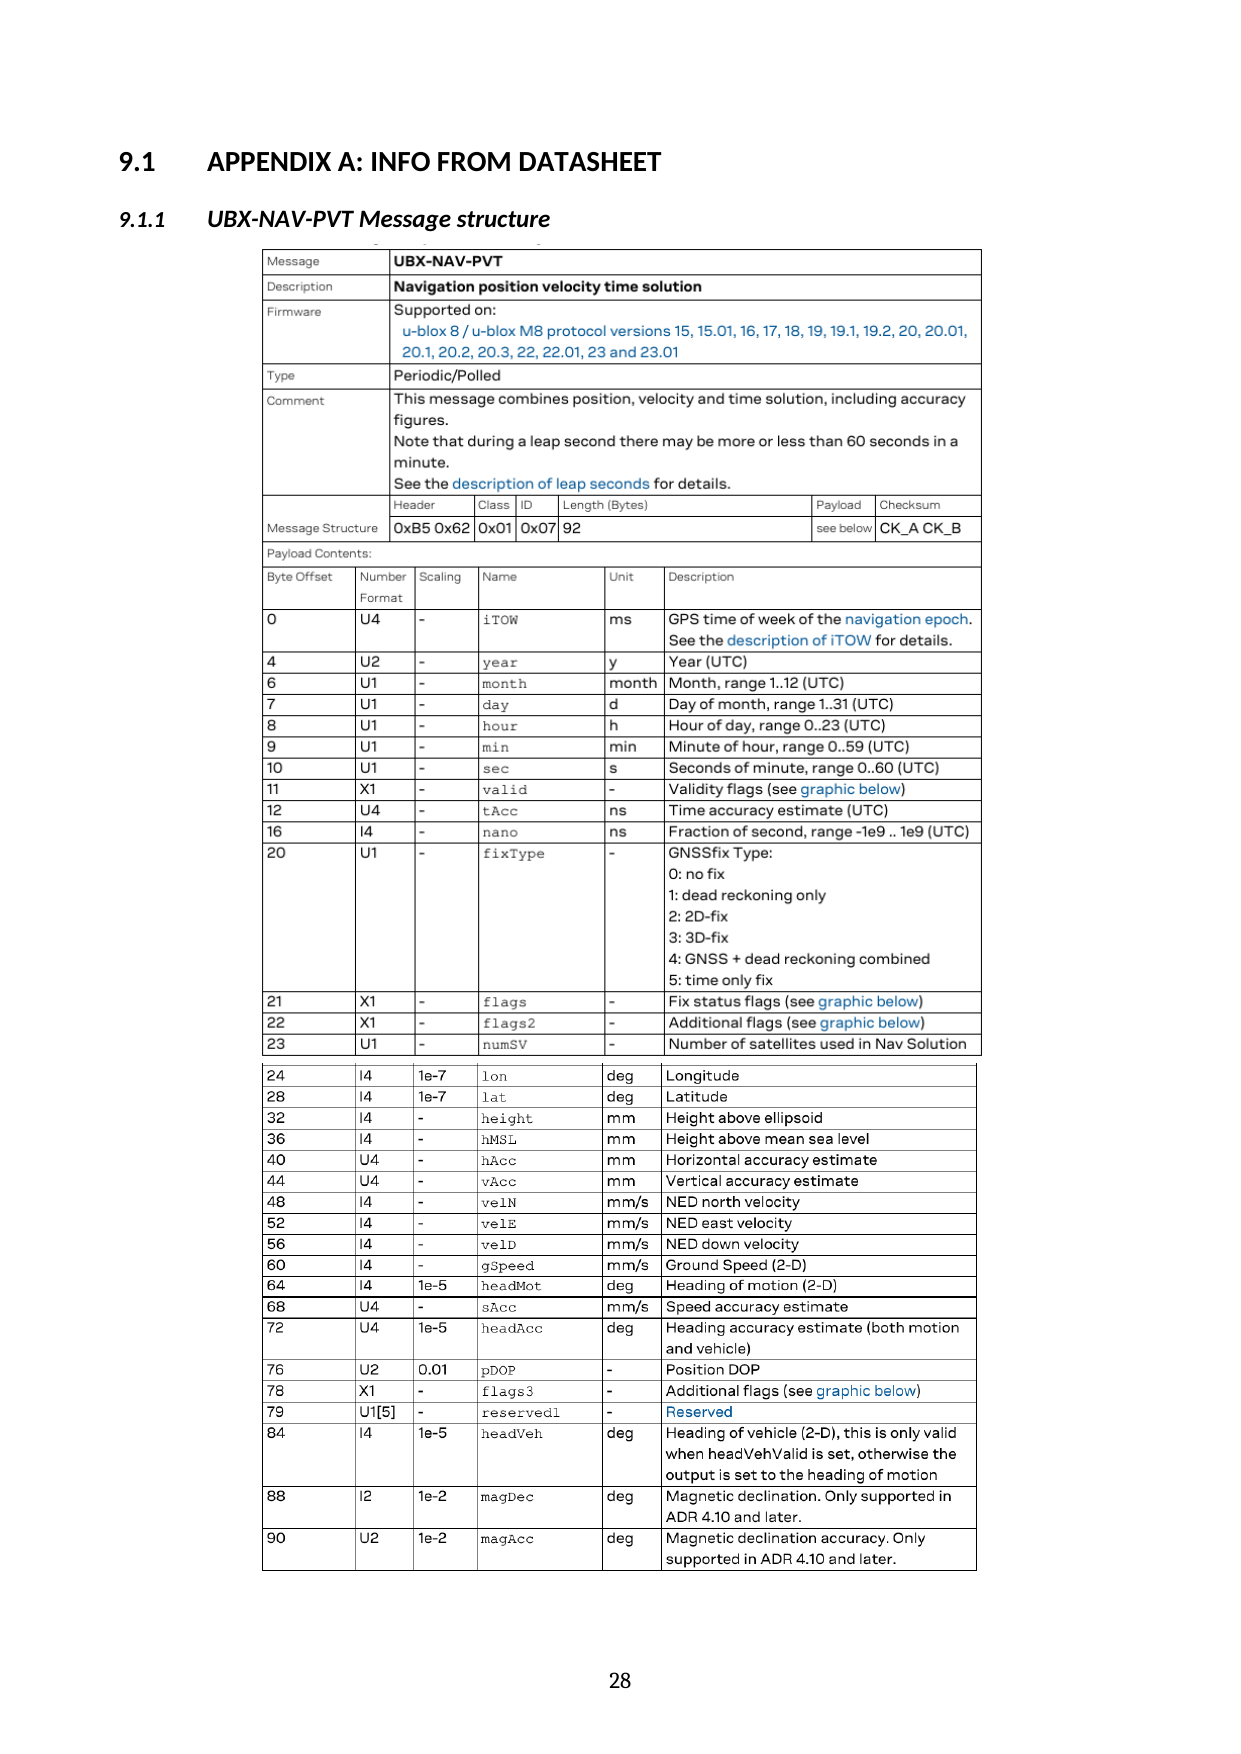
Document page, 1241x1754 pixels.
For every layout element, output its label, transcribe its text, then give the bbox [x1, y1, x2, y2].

picture [253, 244, 987, 1575]
subtitle APPENDIX A: INFO FROM DATASHEET [118, 143, 1122, 179]
subtitle UBX-NAV-PVT Message structure [118, 203, 1122, 233]
